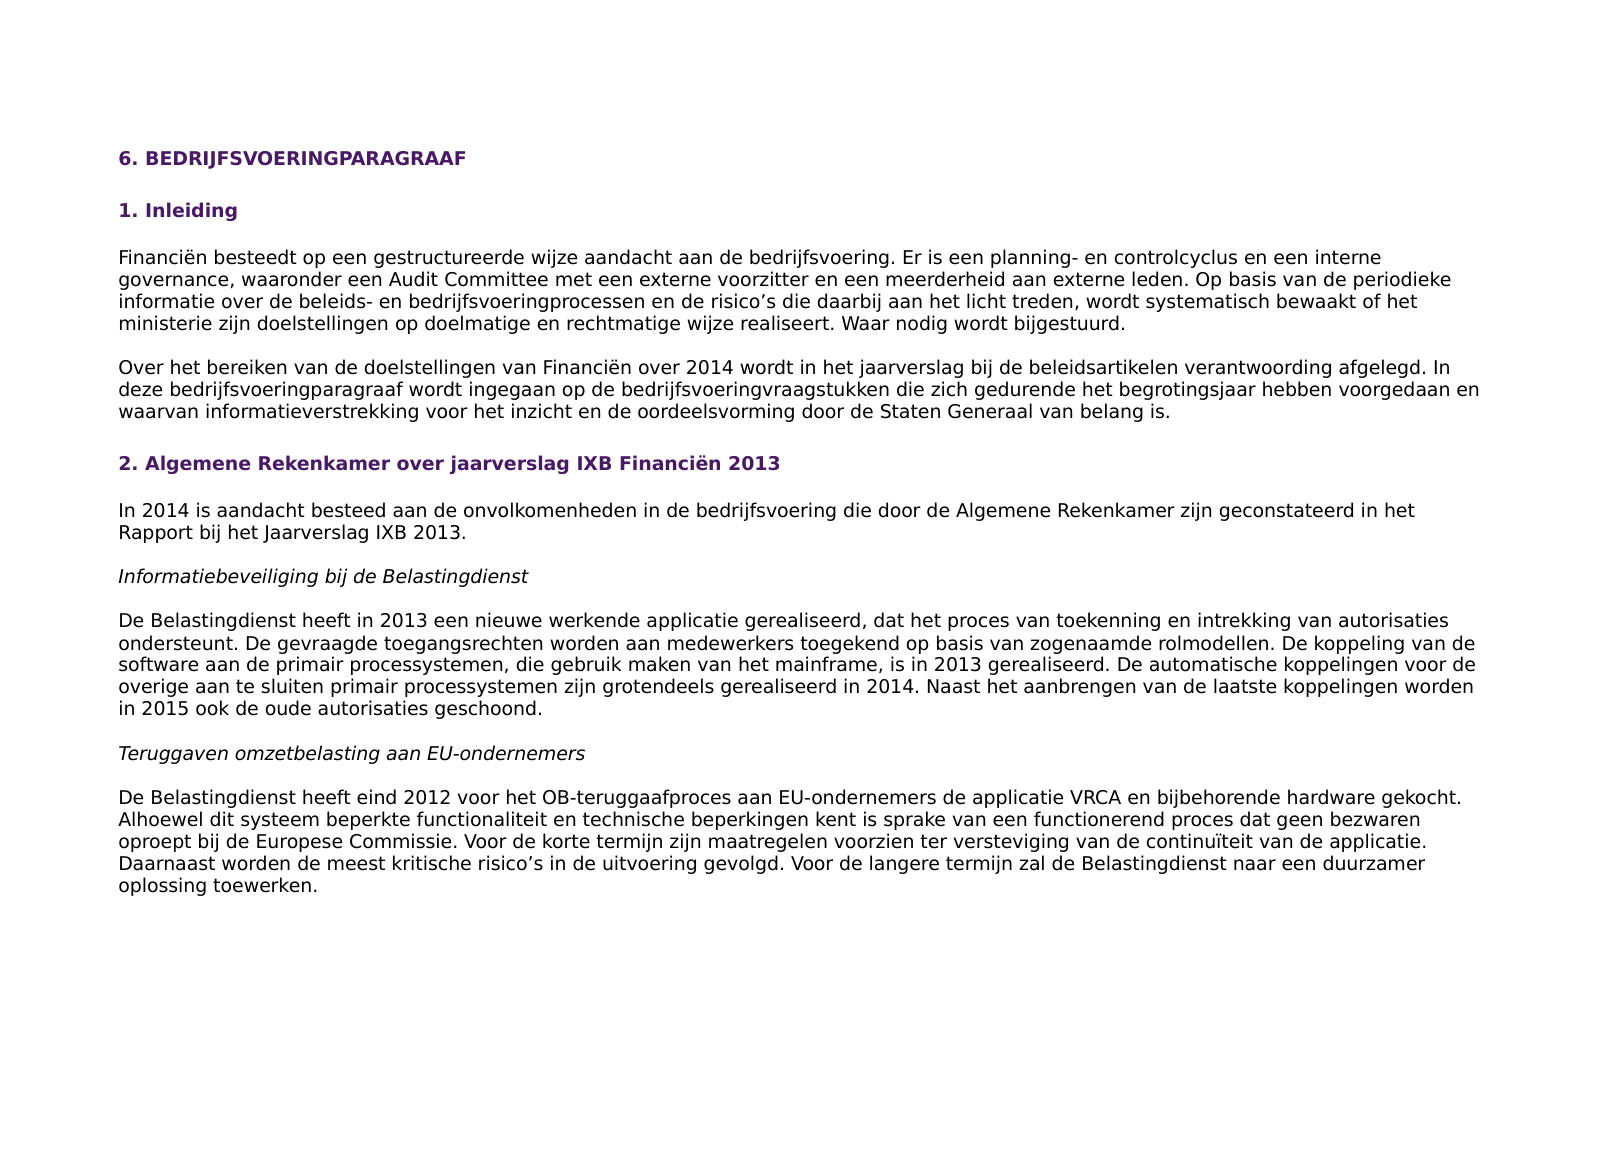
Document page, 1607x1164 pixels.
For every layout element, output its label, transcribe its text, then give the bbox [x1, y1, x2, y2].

subtitle Teruggaven omzetbelasting aan EU-ondernemers [118, 742, 1488, 764]
subtitle Informatiebeveiliging bij de Belastingdienst [118, 566, 1488, 588]
subtitle 1. Inleiding [118, 200, 1488, 222]
subtitle 2. Algemene Rekenkamer over jaarverslag IXB Financiën 2013 [118, 453, 1488, 475]
text Financiën besteedt op een gestructureerde wijze aandacht aan de bedrijfsvoering. Er is een planning- en controlcyclus en een interne governance, waaronder een Audit Committee met een externe voorzitter en een meerderheid aan externe leden. Op basis van de periodieke informatie over de beleids- en bedrijfsvoeringprocessen en de risico’s die daarbij aan het licht treden, wordt systematisch bewaakt of het ministerie zijn doelstellingen op doelmatige en rechtmatige wijze realiseert. Waar nodig wordt bijgestuurd. [118, 247, 1488, 335]
text De Belastingdienst heeft eind 2012 voor het OB-teruggaafproces aan EU-ondernemers de applicatie VRCA en bijbehorende hardware gekocht. Alhoewel dit systeem beperkte functionaliteit en technische beperkingen kent is sprake van een functionerend proces dat geen bezwaren oproept bij de Europese Commissie. Voor de korte termijn zijn maatregelen voorzien ter versteviging van de continuïteit van de applicatie. Daarnaast worden de meest kritische risico’s in de uitvoering gevolgd. Voor de langere termijn zal de Belastingdienst naar een duurzamer oplossing toewerken. [118, 787, 1488, 897]
text In 2014 is aandacht besteed aan de onvolkomenheden in de bedrijfsvoering die door de Algemene Rekenkamer zijn geconstateerd in het Rapport bij het Jaarverslag IXB 2013. [118, 500, 1488, 544]
text Over het bereiken van de doelstellingen van Financiën over 2014 wordt in het jaarverslag bij de beleidsartikelen verantwoording afgelegd. In deze bedrijfsvoeringparagraaf wordt ingegaan op de bedrijfsvoeringvraagstukken die zich gedurende het begrotingsjaar hebben voorgedaan en waarvan informatieverstrekking voor het inzicht en de oordeelsvorming door de Staten Generaal van belang is. [118, 357, 1488, 423]
subtitle 6. BEDRIJFSVOERINGPARAGRAAF [118, 148, 1488, 170]
text De Belastingdienst heeft in 2013 een nieuwe werkende applicatie gerealiseerd, dat het proces van toekenning en intrekking van autorisaties ondersteunt. De gevraagde toegangsrechten worden aan medewerkers toegekend op basis van zogenaamde rolmodellen. De koppeling van de software aan de primair processystemen, die gebruik maken van het mainframe, is in 2013 gerealiseerd. De automatische koppelingen voor de overige aan te sluiten primair processystemen zijn grotendeels gerealiseerd in 2014. Naast het aanbrengen van de laatste koppelingen worden in 2015 ook de oude autorisaties geschoond. [118, 610, 1488, 720]
